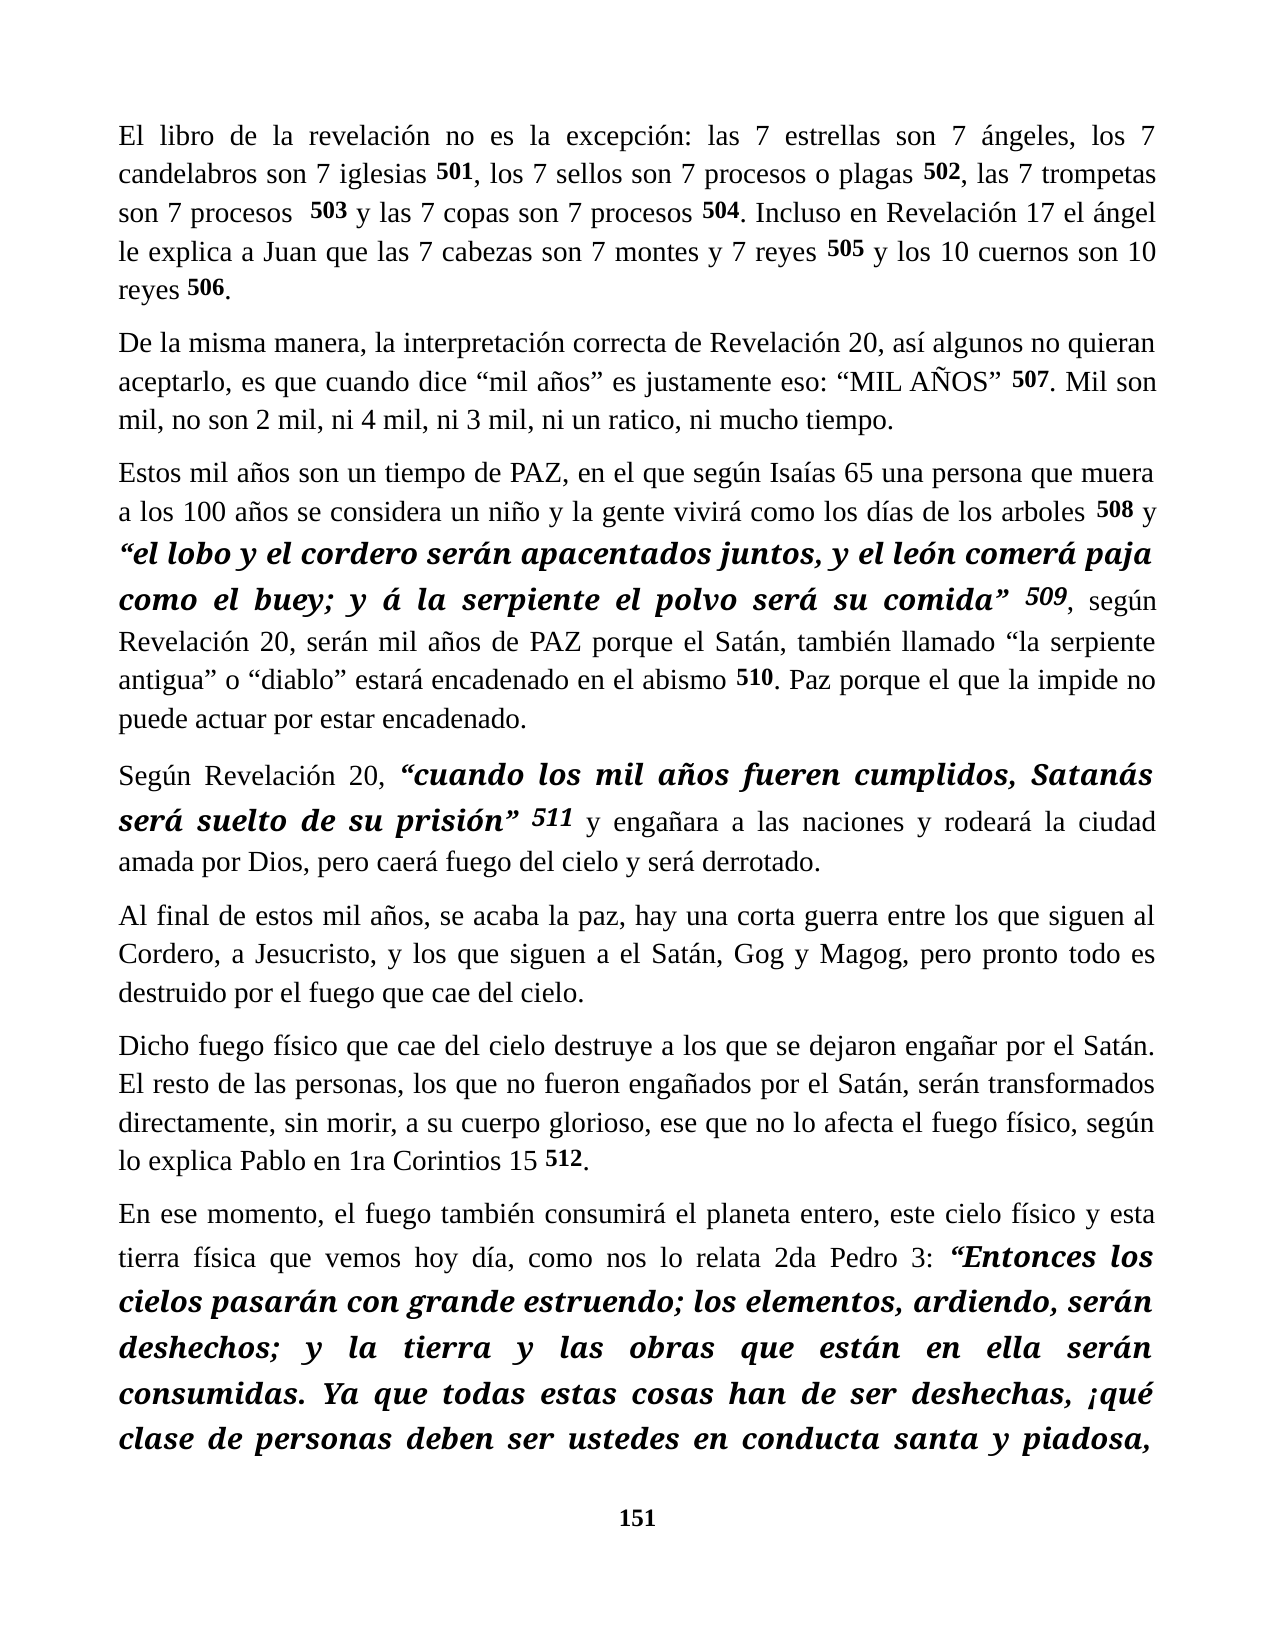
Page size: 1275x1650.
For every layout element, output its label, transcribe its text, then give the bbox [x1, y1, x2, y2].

text El libro de la revelación no es la excepción: las 7 estrellas son 7 ángeles, los 7 candelabros son 7 iglesias , los 7 sellos son 7 procesos o plagas , las 7 trompetas son 7 procesos y las 7 copas son 7 procesos . Incluso en Revelación 17 el ángel le explica a Juan que las 7 cabezas son 7 montes y 7 reyes y los 10 cuernos son 10 reyes . [118, 118, 1157, 306]
text En ese momento, el fuego también consumirá el planeta entero, este cielo físico y esta tierra física que vemos hoy día, como nos lo relata 2da Pedro 3: “Entonces los cielos pasarán con grande estruendo; los elementos, ardiendo, serán deshechos; y la tierra y las obras que están en ella serán consumidas. Ya que todas estas cosas han de ser deshechas, ¡qué clase de personas deben ser ustedes en conducta santa y piadosa, [118, 1197, 1157, 1458]
text Dicho fuego físico que cae del cielo destruye a los que se dejaron engañar por el Satán. El resto de las personas, los que no fueron engañados por el Satán, serán transformados directamente, sin morir, a su cuerpo glorioso, ese que no lo afecta el fuego físico, según lo explica Pablo en 1ra Corintios 15 . [118, 1028, 1157, 1177]
text Al final de estos mil años, se acaba la paz, hay una corta guerra entre los que siguen al Cordero, a Jesucristo, y los que siguen a el Satán, Gog y Magog, pero pronto todo es destruido por el fuego que cae del cielo. [118, 898, 1157, 1008]
text De la misma manera, la interpretación correcta de Revelación 20, así algunos no quieran aceptarlo, es que cuando dice “mil años” es justamente eso: “MIL AÑOS” . Mil son mil, no son 2 mil, ni 4 mil, ni 3 mil, ni un ratico, ni mucho tiempo. [118, 325, 1157, 436]
text Según Revelación 20, “cuando los mil años fueren cumplidos, Satanás será suelto de su prisión” y engañara a las naciones y rodeará la ciudad amada por Dios, pero caerá fuego del cielo y será derrotado. [118, 754, 1157, 878]
text Estos mil años son un tiempo de PAZ, en el que según Isaías 65 una persona que muera a los 100 años se considera un niño y la gente vivirá como los días de los arboles y “el lobo y el cordero serán apacentados juntos, y el león comerá paja como el buey; y á la serpiente el polvo será su comida” , según Revelación 20, serán mil años de PAZ porque el Satán, también llamado “la serpiente antigua” o “diablo” estará encadenado en el abismo . Paz porque el que la impide no puede actuar por estar encadenado. [118, 456, 1157, 734]
